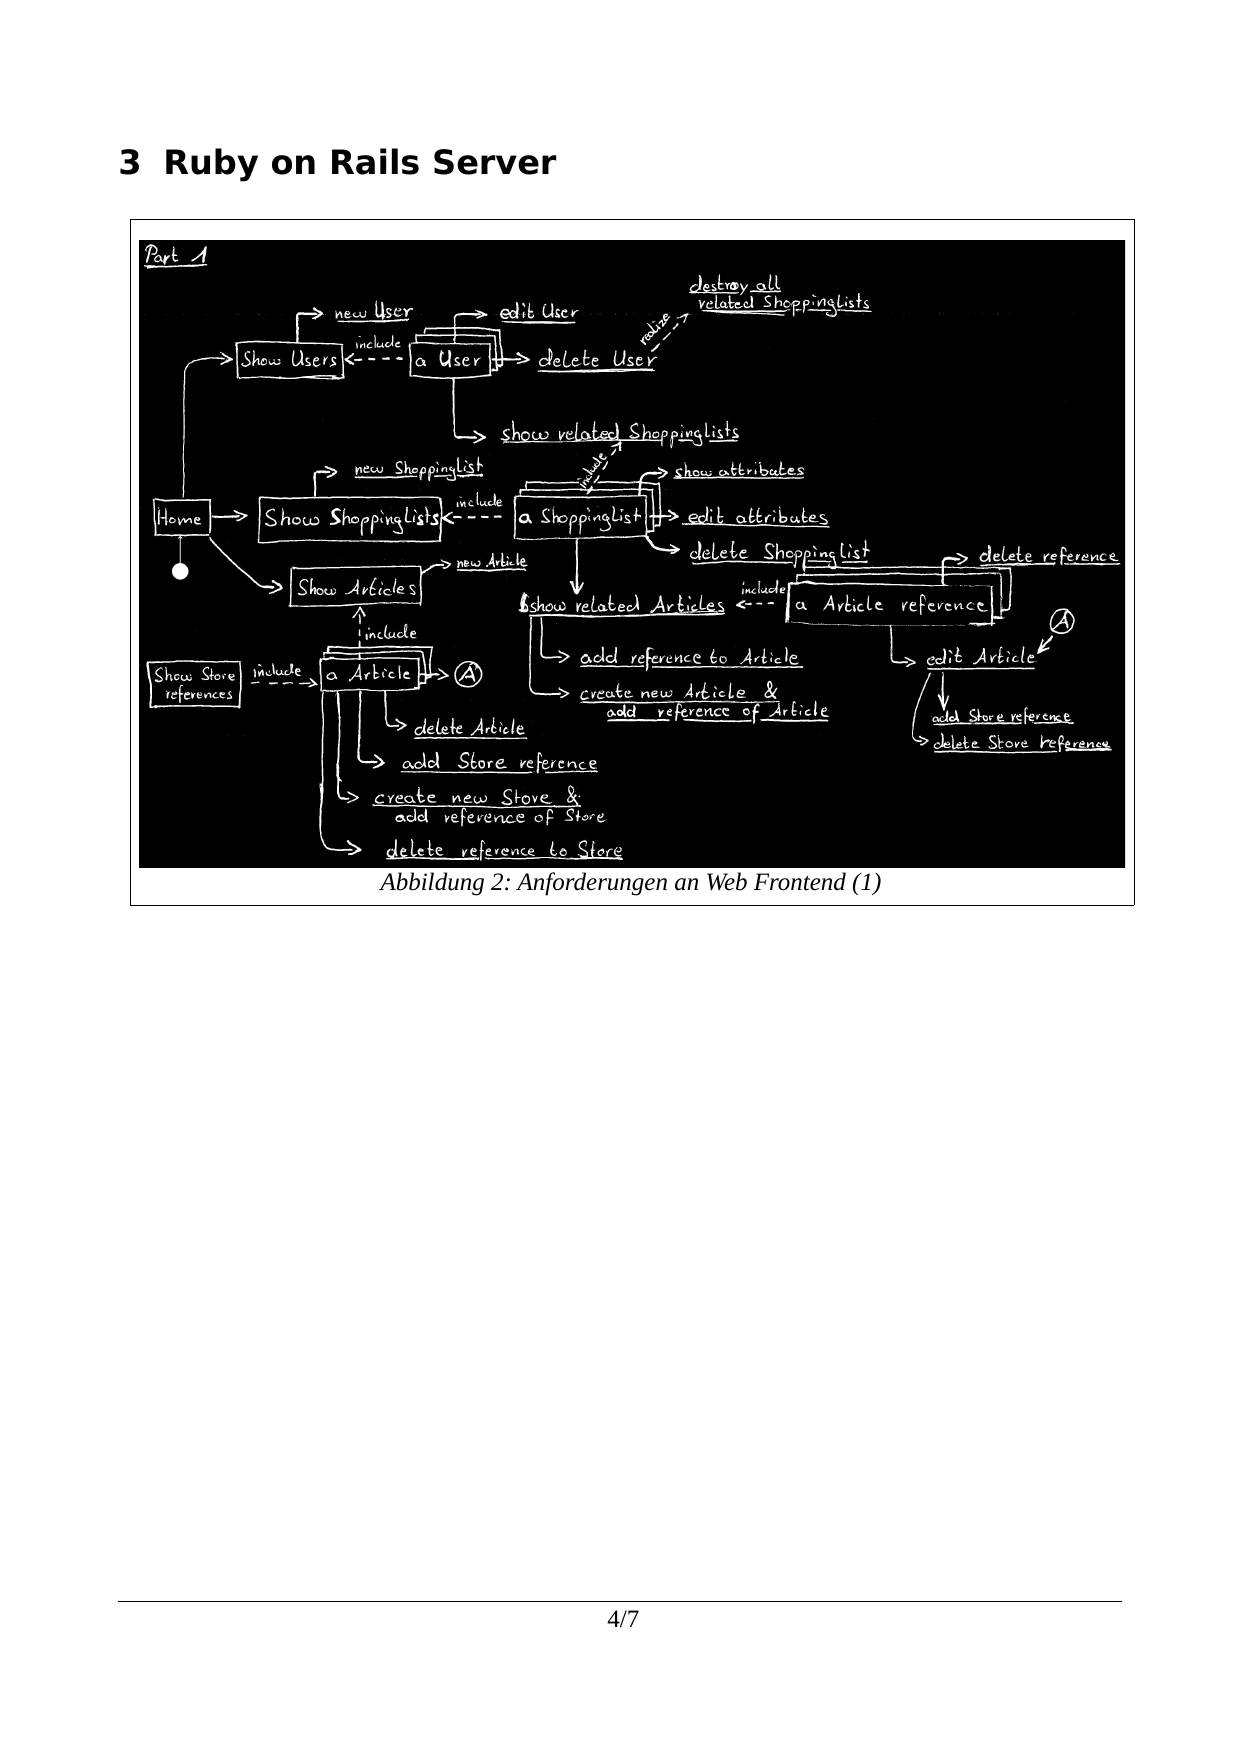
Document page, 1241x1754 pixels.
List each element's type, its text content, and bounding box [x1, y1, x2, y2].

text Abbildung 2: Anforderungen an Web Frontend (1) [139, 868, 1125, 896]
subtitle Ruby on Rails Server [118, 143, 1122, 182]
picture [139, 240, 1126, 868]
